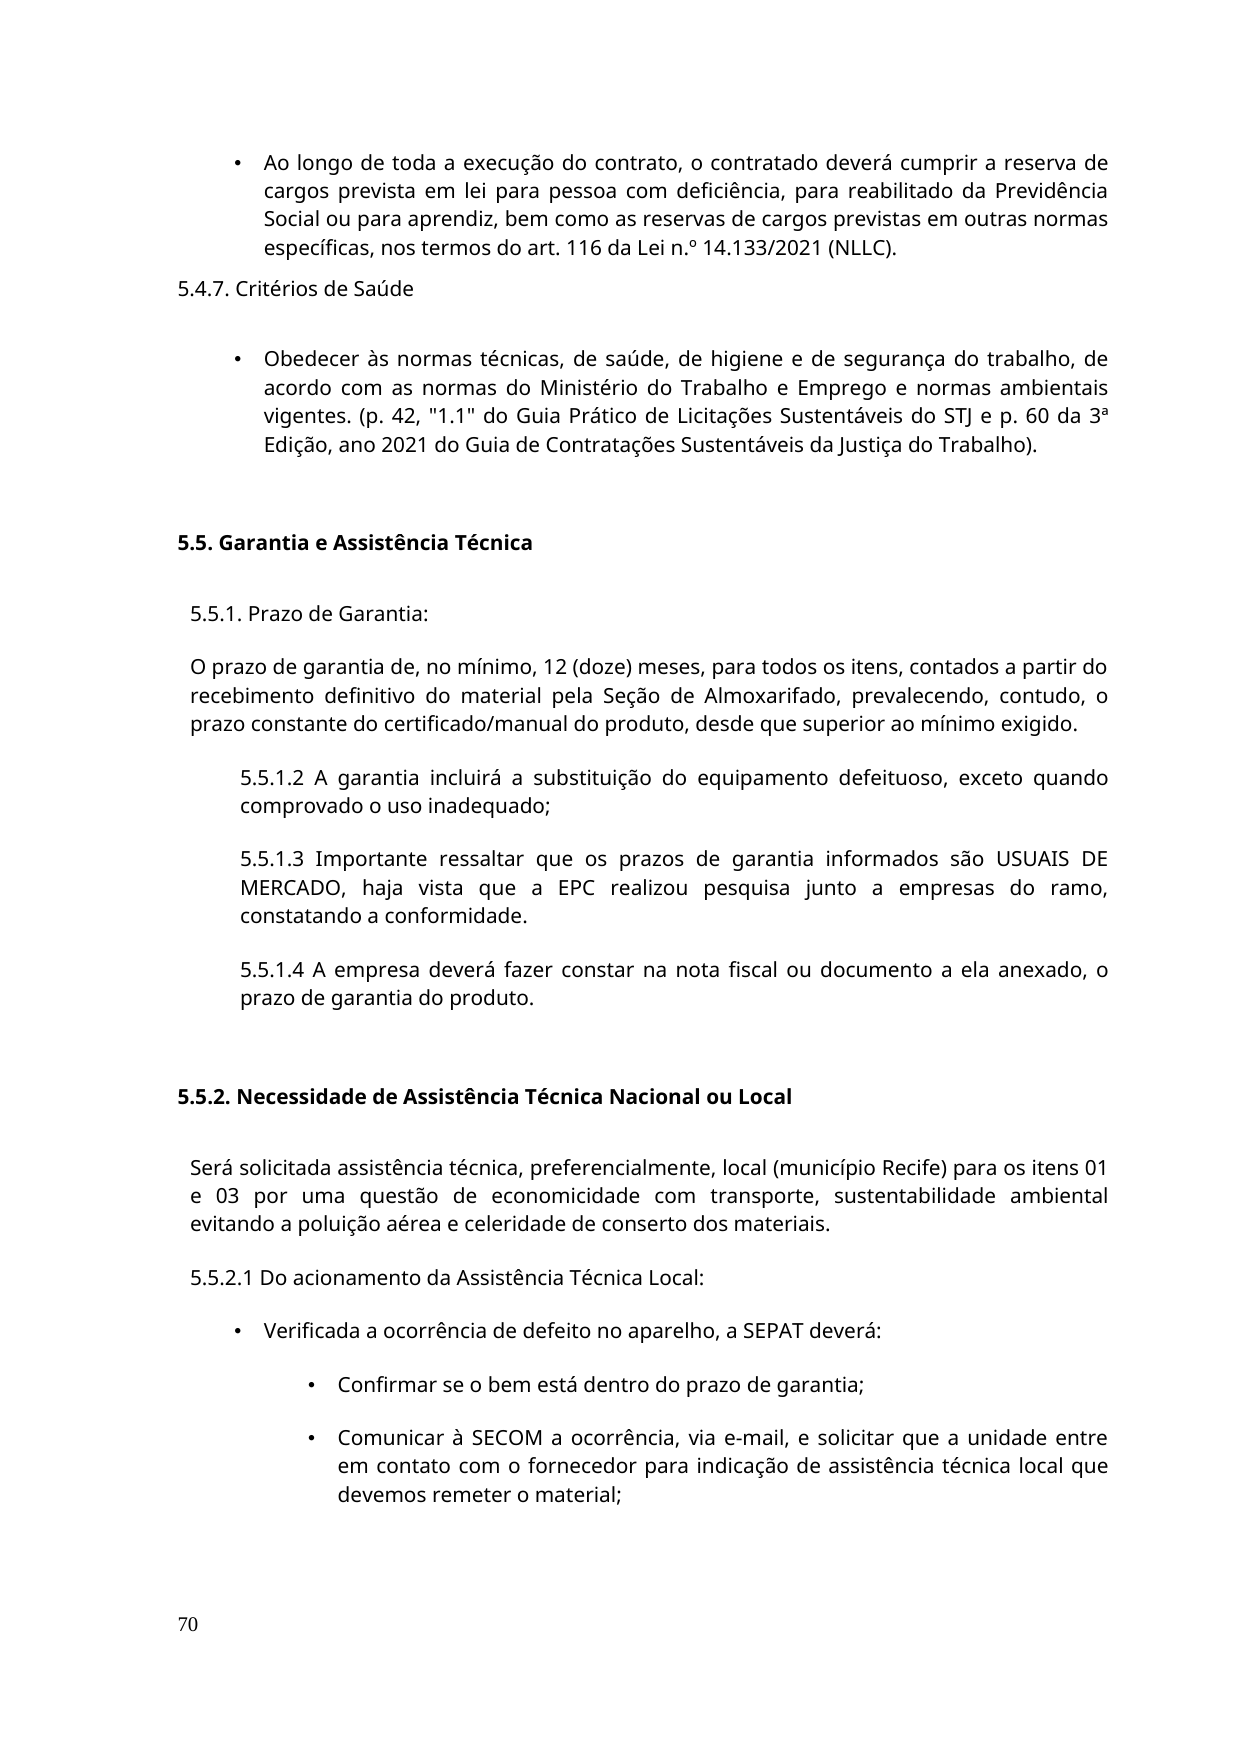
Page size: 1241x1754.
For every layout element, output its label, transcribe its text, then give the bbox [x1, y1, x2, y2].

list Ao longo de toda a execução do contrato, o contratado deverá cumprir a reserva de cargos prevista em lei para pessoa com deficiência, para reabilitado da Previdência Social ou para aprendiz, bem como as reservas de cargos previstas em outras normas específicas, nos termos do art. 116 da Lei n.º 14.133/2021 (NLLC). [234, 148, 1109, 261]
list Confirmar se o bem está dentro do prazo de garantia; [308, 1370, 1109, 1398]
text 5.4.7. Critérios de Saúde [177, 274, 1122, 302]
text Será solicitada assistência técnica, preferencialmente, local (município Recife) para os itens 01 e 03 por uma questão de economicidade com transporte, sustentabilidade ambiental evitando a poluição aérea e celeridade de conserto dos materiais. [190, 1153, 1109, 1238]
text 5.5.2.1 Do acionamento da Assistência Técnica Local: [190, 1263, 1109, 1291]
text 5.5.1.2 A garantia incluirá a substituição do equipamento defeituoso, exceto quando comprovado o uso inadequado; [240, 763, 1109, 819]
text 5.5.1.4 A empresa deverá fazer constar na nota fiscal ou documento a ela anexado, o prazo de garantia do produto. [240, 955, 1109, 1012]
list Comunicar à SECOM a ocorrência, via e-mail, e solicitar que a unidade entre em contato com o fornecedor para indicação de assistência técnica local que devemos remeter o material; [308, 1423, 1109, 1508]
list Verificada a ocorrência de defeito no aparelho, a SEPAT deverá: [234, 1316, 1109, 1345]
text O prazo de garantia de, no mínimo, 12 (doze) meses, para todos os itens, contados a partir do recebimento definitivo do material pela Seção de Almoxarifado, prevalecendo, contudo, o prazo constante do certificado/manual do produto, desde que superior ao mínimo exigido. [190, 652, 1109, 738]
text 5.5.1.3 Importante ressaltar que os prazos de garantia informados são USUAIS DE MERCADO, haja vista que a EPC realizou pesquisa junto a empresas do ramo, constatando a conformidade. [240, 844, 1109, 930]
text 5.5. Garantia e Assistência Técnica [177, 528, 1122, 557]
list Obedecer às normas técnicas, de saúde, de higiene e de segurança do trabalho, de acordo com as normas do Ministério do Trabalho e Emprego e normas ambientais vigentes. (p. 42, "1.1" do Guia Prático de Licitações Sustentáveis do STJ e p. 60 da 3ª Edição, ano 2021 do Guia de Contratações Sustentáveis da Justiça do Trabalho). [234, 344, 1109, 458]
text 5.5.1. Prazo de Garantia: [190, 599, 1109, 627]
text 5.5.2. Necessidade de Assistência Técnica Nacional ou Local [177, 1082, 1122, 1111]
